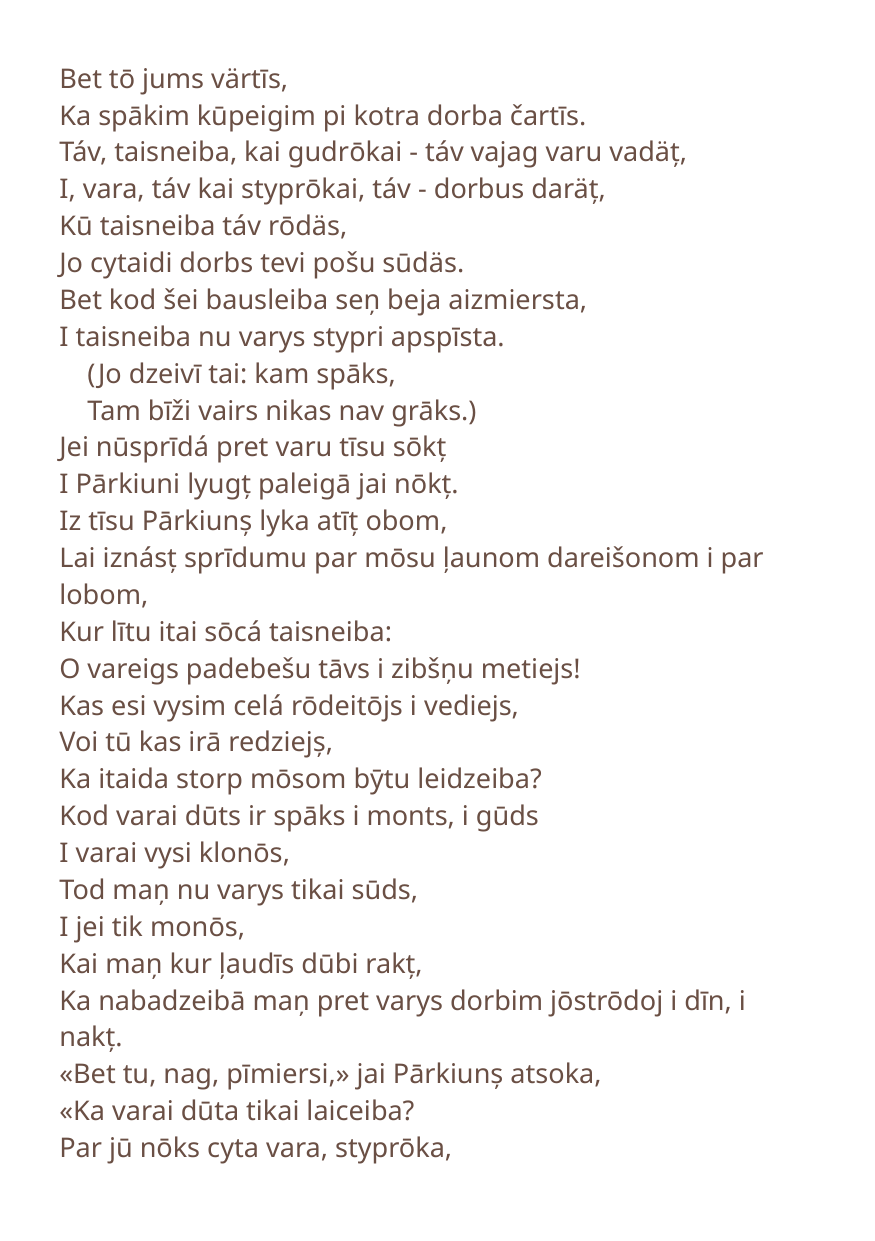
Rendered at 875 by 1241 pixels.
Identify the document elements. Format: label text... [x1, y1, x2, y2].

text Ka nabadzeibā maņ pret varys dorbim jōstrōdoj i dīn, i nakț. [59, 981, 815, 1055]
text Voi tū kas irā redziejș, [59, 723, 815, 760]
text Par jū nōks cyta vara, styprōka, [59, 1128, 815, 1165]
text Kas esi vysim celá rōdeitōjs i vediejs, [59, 686, 815, 723]
text Iz tīsu Pārkiunș lyka atīț obom, [59, 502, 815, 538]
text Bet tō jums värtīs, [59, 59, 815, 96]
text Bet kod šei bausleiba seņ beja aizmiersta, [59, 280, 815, 317]
text I, vara, táv kai styprōkai, táv - dorbus daräț, [59, 170, 815, 207]
text Jo cytaidi dorbs tevi pošu sūdäs. [59, 243, 815, 280]
text Ka itaida storp mōsom bȳtu leidzeiba? [59, 760, 815, 797]
text Kod varai dūts ir spāks i monts, i gūds [59, 797, 815, 833]
text «Bet tu, nag, pīmiersi,» jai Pārkiunș atsoka, [59, 1055, 815, 1092]
text I jei tik monōs, [59, 907, 815, 944]
text Kū taisneiba táv rōdäs, [59, 207, 815, 243]
text O vareigs padebešu tāvs i zibšņu metiejs! [59, 649, 815, 686]
text Ka spākim kūpeigim pi kotra dorba čartīs. [59, 96, 815, 133]
text «Ka varai dūta tikai laiceiba? [59, 1092, 815, 1128]
text (Jo dzeivī tai: kam spāks, [59, 354, 815, 391]
text Kur lītu itai sōcá taisneiba: [59, 612, 815, 649]
text I varai vysi klonōs, [59, 833, 815, 870]
text Kai maņ kur ļaudīs dūbi rakț, [59, 944, 815, 981]
text Tam bīži vairs nikas nav grāks.) [59, 391, 815, 428]
text Tod maņ nu varys tikai sūds, [59, 870, 815, 907]
text I Pārkiuni lyugț paleigā jai nōkț. [59, 465, 815, 502]
text Táv, taisneiba, kai gudrōkai - táv vajag varu vadäț, [59, 133, 815, 170]
text I taisneiba nu varys stypri apspīsta. [59, 317, 815, 354]
text Jei nūsprīdá pret varu tīsu sōkț [59, 428, 815, 465]
text Lai iznásț sprīdumu par mōsu ļaunom dareišonom i par lobom, [59, 538, 815, 612]
